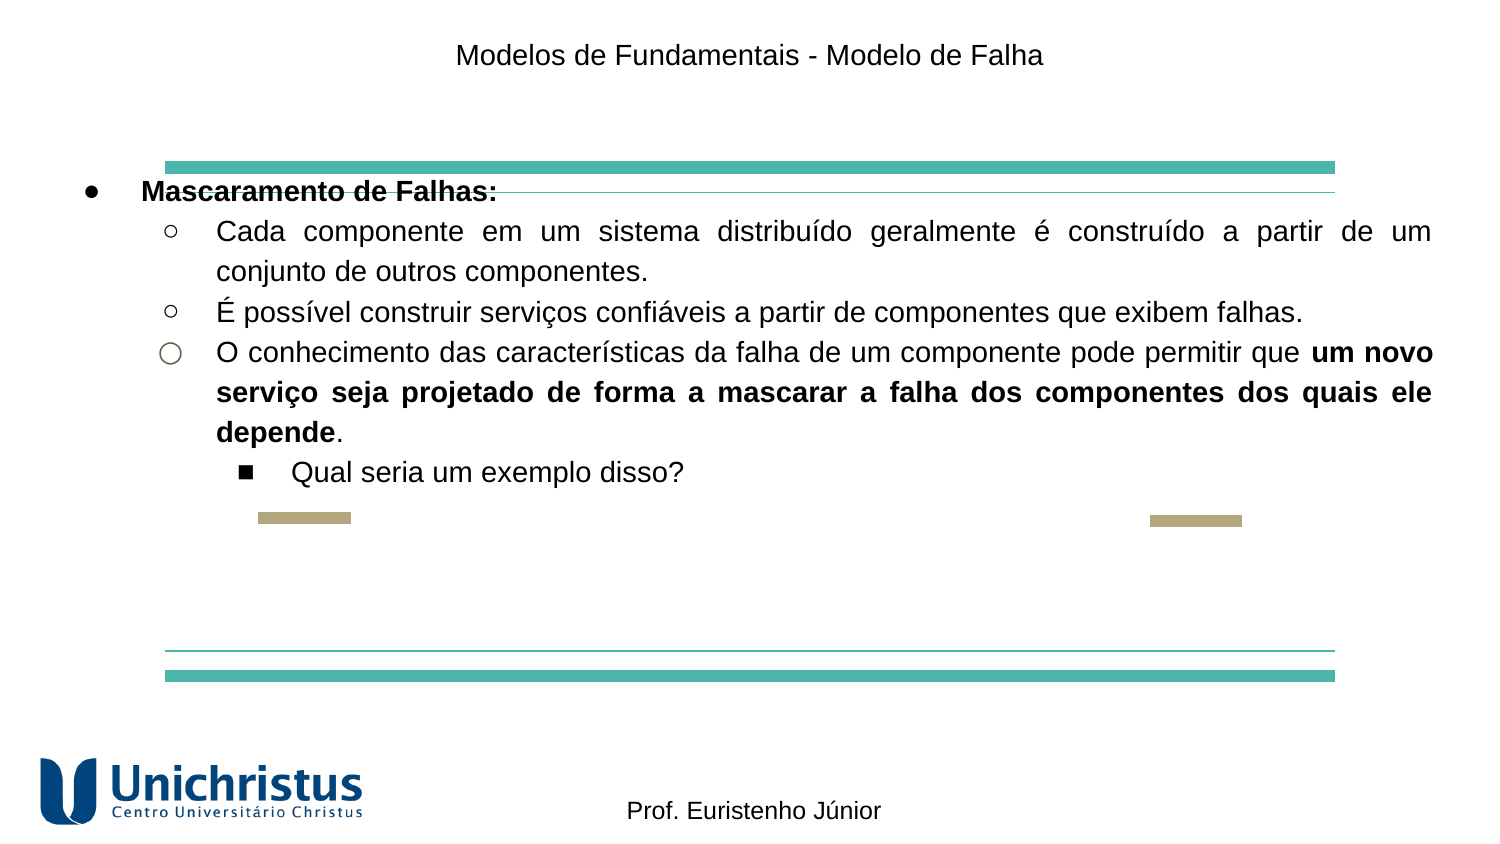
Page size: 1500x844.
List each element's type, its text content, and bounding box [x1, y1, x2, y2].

list Mascaramento de Falhas: Cada componente em um sistema distribuído geralmente é construído a partir de um conjunto de outros componentes. É possível construir serviços confiáveis a partir de componentes que exibem falhas. O conhecimento das características da falha de um componente pode permitir que um novo serviço seja projetado de forma a mascarar a falha dos componentes dos quais ele depende. Qual seria um exemplo disso? [51, 152, 1449, 750]
picture [35, 754, 367, 827]
title Modelos de Fundamentais - Modelo de Falha [51, 20, 1449, 137]
